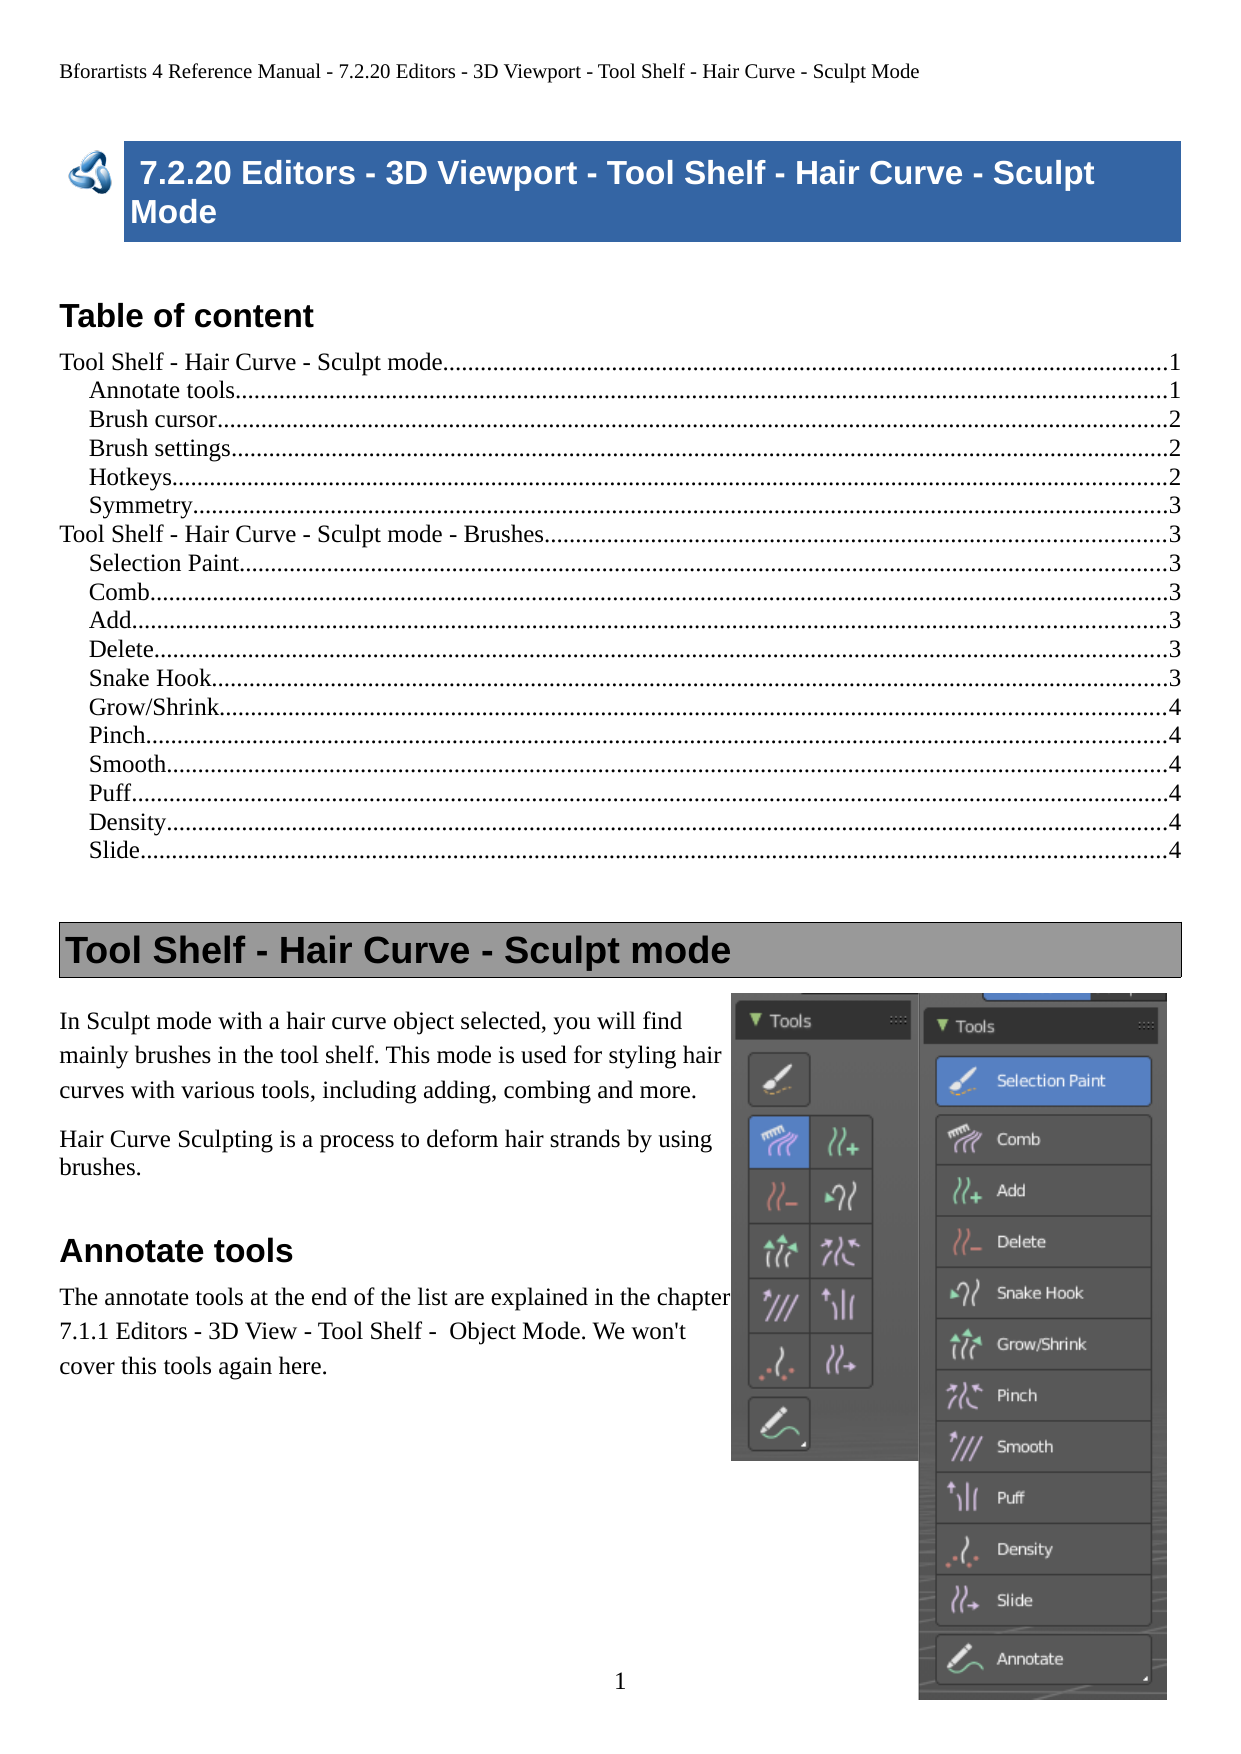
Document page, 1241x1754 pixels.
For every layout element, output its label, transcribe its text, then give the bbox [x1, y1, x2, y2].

table_header 7.2.20 Editors - 3D Viewport - Tool Shelf - Hair Curve - Sculpt Mode [124, 141, 1181, 242]
text Brush settings 2 [88, 433, 1181, 462]
subtitle [1167, 1231, 1181, 1269]
text Grow/Shrink 4 [88, 692, 1181, 720]
text Selection Paint 3 [88, 548, 1181, 577]
table_header Tool Shelf - Hair Curve - Sculpt mode [60, 923, 1181, 977]
text Hair Curve Sculpting is a process to deform hair strands by using brushes. [59, 1124, 731, 1181]
text Smooth 4 [88, 749, 1181, 778]
text Snake Hook 3 [88, 663, 1181, 692]
picture [731, 993, 1167, 1700]
text Annotate tools 1 [88, 375, 1181, 404]
text Brush cursor 2 [88, 404, 1181, 433]
text Slide 4 [88, 835, 1181, 864]
text Tool Shelf - Hair Curve - Sculpt mode 1 [59, 347, 1181, 375]
subtitle Table of content [59, 296, 1181, 334]
text Delete 3 [88, 634, 1181, 663]
text Puff 4 [88, 778, 1181, 807]
text Add 3 [88, 605, 1181, 634]
table_header [59, 141, 124, 242]
text Pinch 4 [88, 720, 1181, 749]
text Tool Shelf - Hair Curve - Sculpt mode - Brushes 3 [59, 519, 1181, 548]
text In Sculpt mode with a hair curve object selected, you will find mainly brushes in the tool shelf. This mode is used for styling hair curves with various tools, including adding, combing and more. [59, 1006, 731, 1103]
text Symmetry 3 [88, 490, 1181, 519]
text Comb 3 [88, 577, 1181, 605]
text Density 4 [88, 807, 1181, 835]
text The annotate tools at the end of the list are explained in the chapter 7.1.1 Editors - 3D View - Tool Shelf - Object Mode. We won't cover this tools again here. [59, 1282, 731, 1380]
picture [65, 147, 114, 197]
subtitle Annotate tools [59, 1231, 731, 1269]
text Hotkeys 2 [88, 462, 1181, 490]
